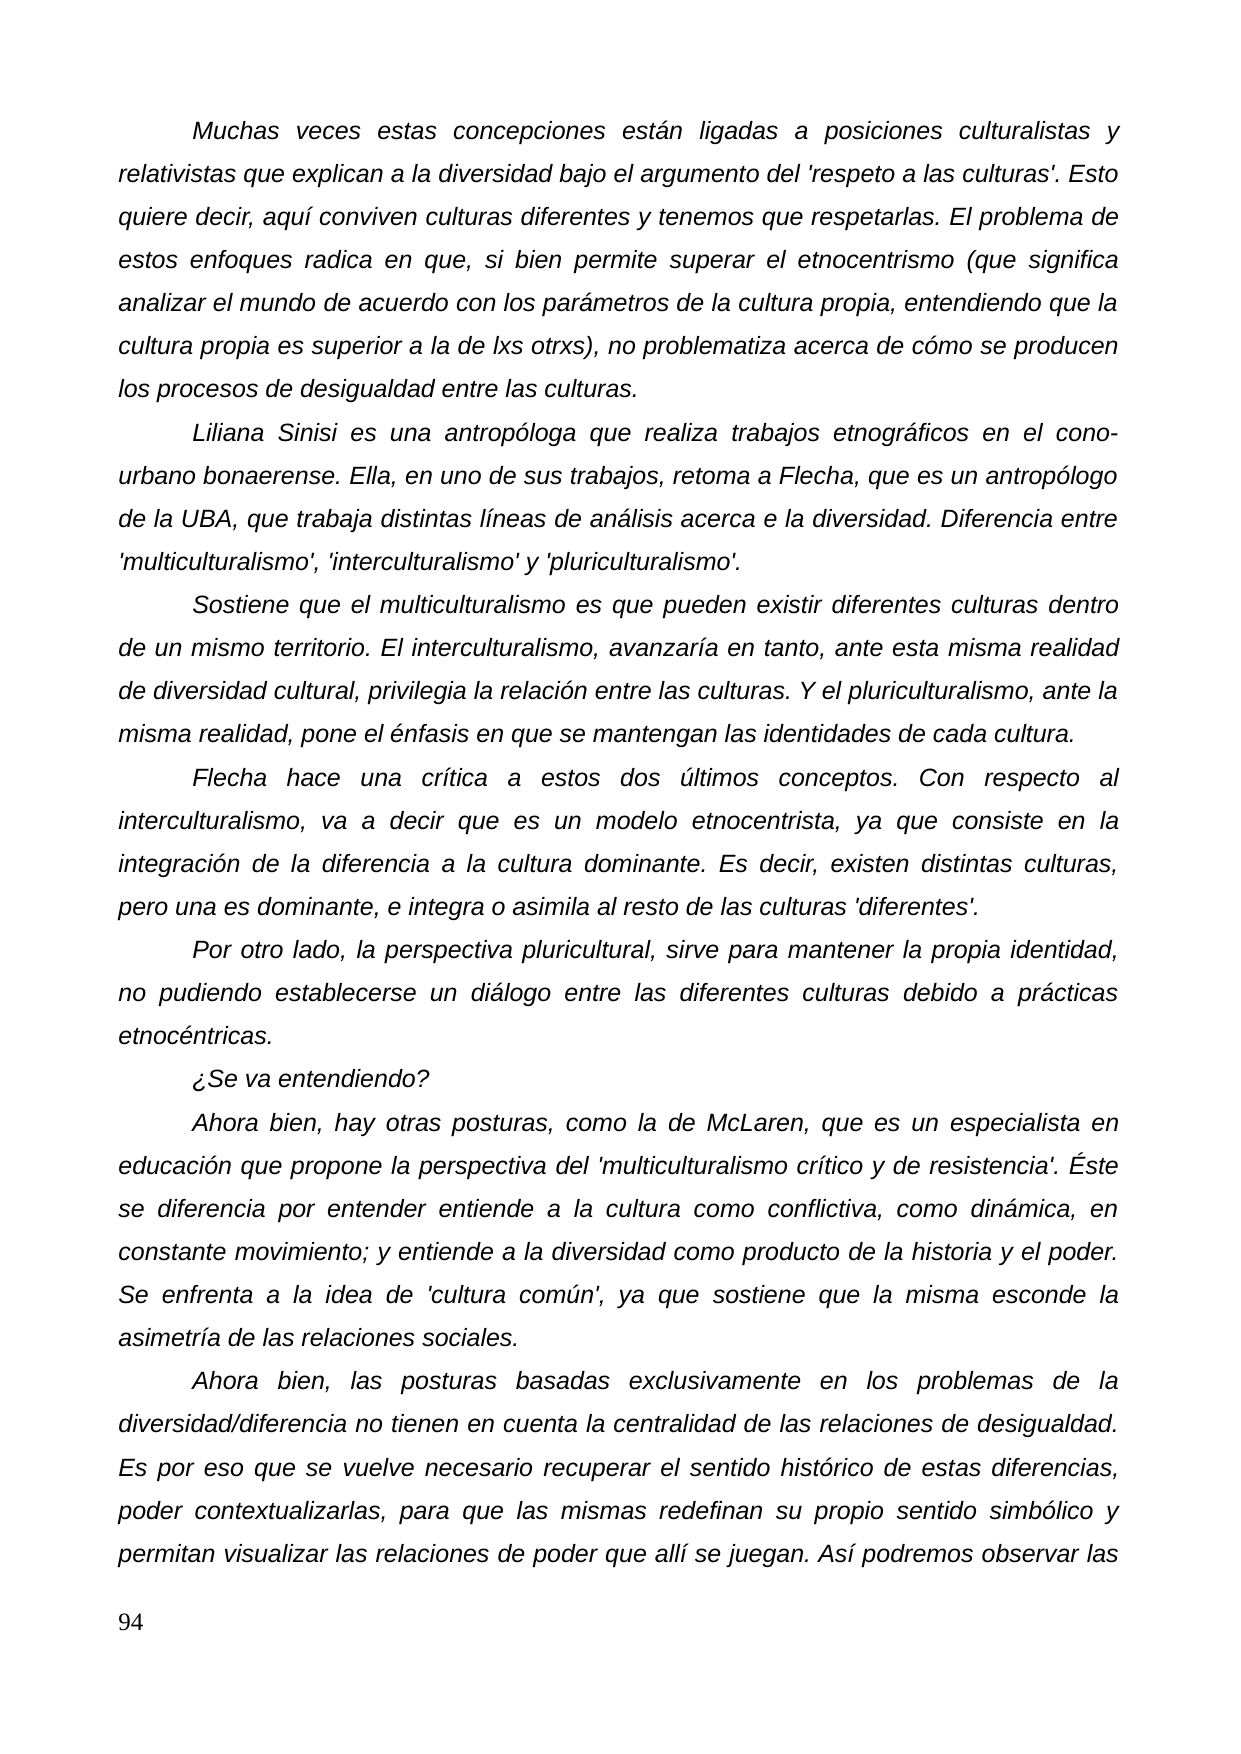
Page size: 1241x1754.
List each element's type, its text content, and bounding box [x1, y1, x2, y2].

text Por otro lado, la perspectiva pluricultural, sirve para mantener la propia identidad, no pudiendo establecerse un diálogo entre las diferentes culturas debido a prácticas etnocéntricas. [118, 935, 1123, 1050]
text Liliana Sinisi es una antropóloga que realiza trabajos etnográficos en el cono-urbano bonaerense. Ella, en uno de sus trabajos, retoma a Flecha, que es un antropólogo de la UBA, que trabaja distintas líneas de análisis acerca e la diversidad. Diferencia entre 'multiculturalismo', 'interculturalismo' y 'pluriculturalismo'. [118, 417, 1123, 576]
text Muchas veces estas concepciones están ligadas a posiciones culturalistas y relativistas que explican a la diversidad bajo el argumento del 'respeto a las culturas'. Esto quiere decir, aquí conviven culturas diferentes y tenemos que respetarlas. El problema de estos enfoques radica en que, si bien permite superar el etnocentrismo (que significa analizar el mundo de acuerdo con los parámetros de la cultura propia, entendiendo que la cultura propia es superior a la de lxs otrxs), no problematiza acerca de cómo se producen los procesos de desigualdad entre las culturas. [118, 116, 1123, 403]
text Ahora bien, las posturas basadas exclusivamente en los problemas de la diversidad/diferencia no tienen en cuenta la centralidad de las relaciones de desigualdad. Es por eso que se vuelve necesario recuperar el sentido histórico de estas diferencias, poder contextualizarlas, para que las mismas redefinan su propio sentido simbólico y permitan visualizar las relaciones de poder que allí se juegan. Así podremos observar las [118, 1366, 1123, 1567]
text Sostiene que el multiculturalismo es que pueden existir diferentes culturas dentro de un mismo territorio. El interculturalismo, avanzaría en tanto, ante esta misma realidad de diversidad cultural, privilegia la relación entre las culturas. Y el pluriculturalismo, ante la misma realidad, pone el énfasis en que se mantengan las identidades de cada cultura. [118, 590, 1123, 748]
text Ahora bien, hay otras posturas, como la de McLaren, que es un especialista en educación que propone la perspectiva del 'multiculturalismo crítico y de resistencia'. Éste se diferencia por entender entiende a la cultura como conflictiva, como dinámica, en constante movimiento; y entiende a la diversidad como producto de la historia y el poder. Se enfrenta a la idea de 'cultura común', ya que sostiene que la misma esconde la asimetría de las relaciones sociales. [118, 1107, 1123, 1352]
text Flecha hace una crítica a estos dos últimos conceptos. Con respecto al interculturalismo, va a decir que es un modelo etnocentrista, ya que consiste en la integración de la diferencia a la cultura dominante. Es decir, existen distintas culturas, pero una es dominante, e integra o asimila al resto de las culturas 'diferentes'. [118, 762, 1123, 921]
text ¿Se va entendiendo? [118, 1064, 1123, 1093]
